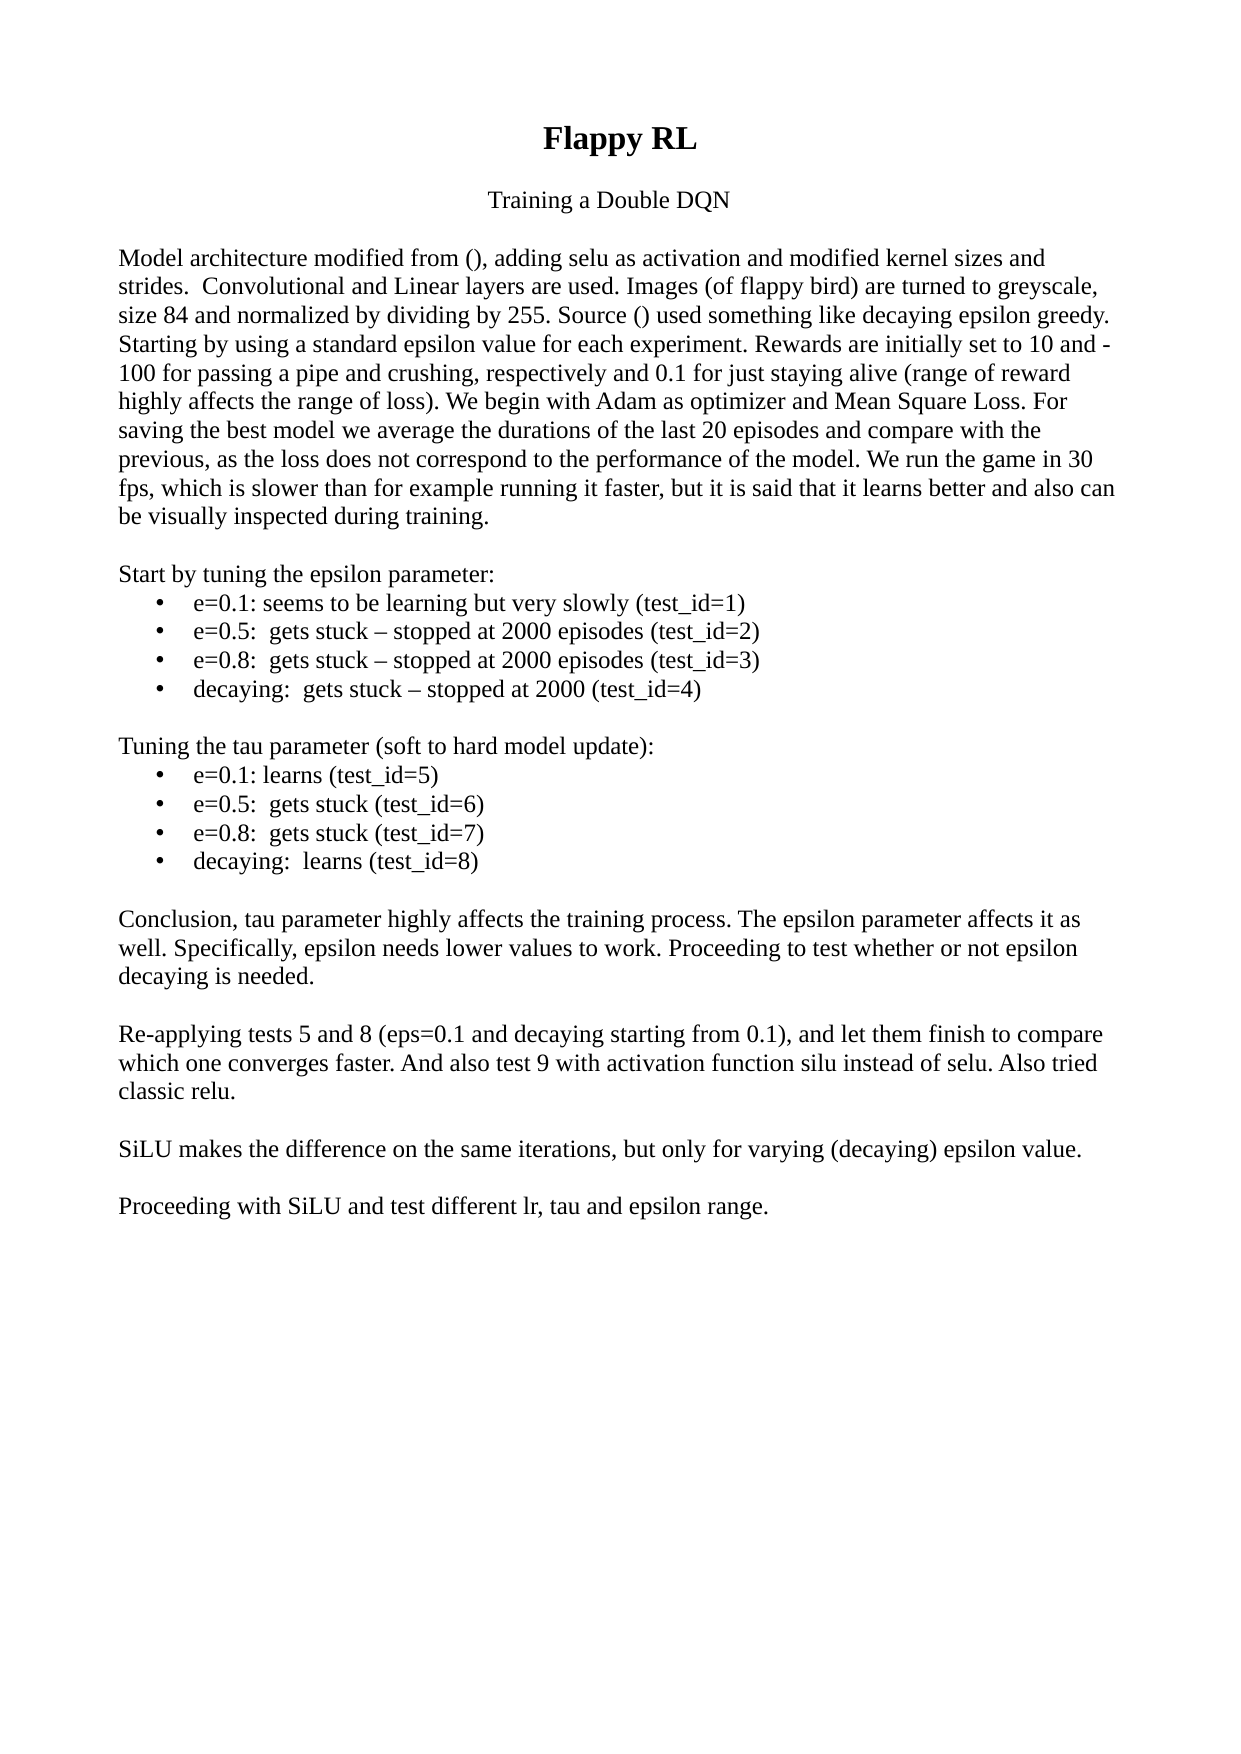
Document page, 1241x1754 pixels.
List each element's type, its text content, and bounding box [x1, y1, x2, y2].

list e=0.8: gets stuck – stopped at 2000 episodes (test_id=3) [156, 645, 1122, 674]
text Model architecture modified from (), adding selu as activation and modified kernel sizes and strides. Convolutional and Linear layers are used. Images (of flappy bird) are turned to greyscale, size 84 and normalized by dividing by 255. Source () used something like decaying epsilon greedy. Starting by using a standard epsilon value for each experiment. Rewards are initially set to 10 and -100 for passing a pipe and crushing, respectively and 0.1 for just staying alive (range of reward highly affects the range of loss). We begin with Adam as optimizer and Mean Square Loss. For saving the best model we average the durations of the last 20 episodes and compare with the previous, as the loss does not correspond to the performance of the model. We run the game in 30 fps, which is slower than for example running it faster, but it is said that it learns better and also can be visually inspected during training. [118, 243, 1122, 530]
text Training a Double DQN [118, 185, 1122, 214]
text Flappy RL [118, 118, 1122, 156]
list decaying: gets stuck – stopped at 2000 (test_id=4) [156, 674, 1122, 703]
list e=0.5: gets stuck (test_id=6) [156, 789, 1122, 818]
text Tuning the tau parameter (soft to hard model update): [118, 731, 1122, 760]
list e=0.8: gets stuck (test_id=7) [156, 818, 1122, 846]
list e=0.1: learns (test_id=5) [156, 760, 1122, 789]
list decaying: learns (test_id=8) [156, 846, 1122, 875]
text SiLU makes the difference on the same iterations, but only for varying (decaying) epsilon value. [118, 1134, 1122, 1163]
text Proceeding with SiLU and test different lr, tau and epsilon range. [118, 1191, 1122, 1220]
text Conclusion, tau parameter highly affects the training process. The epsilon parameter affects it as well. Specifically, epsilon needs lower values to work. Proceeding to test whether or not epsilon decaying is needed. [118, 904, 1122, 990]
list e=0.5: gets stuck – stopped at 2000 episodes (test_id=2) [156, 616, 1122, 645]
text Start by tuning the epsilon parameter: [118, 559, 1122, 588]
text Re-applying tests 5 and 8 (eps=0.1 and decaying starting from 0.1), and let them finish to compare which one converges faster. And also test 9 with activation function silu instead of selu. Also tried classic relu. [118, 1019, 1122, 1105]
list e=0.1: seems to be learning but very slowly (test_id=1) [156, 588, 1122, 616]
